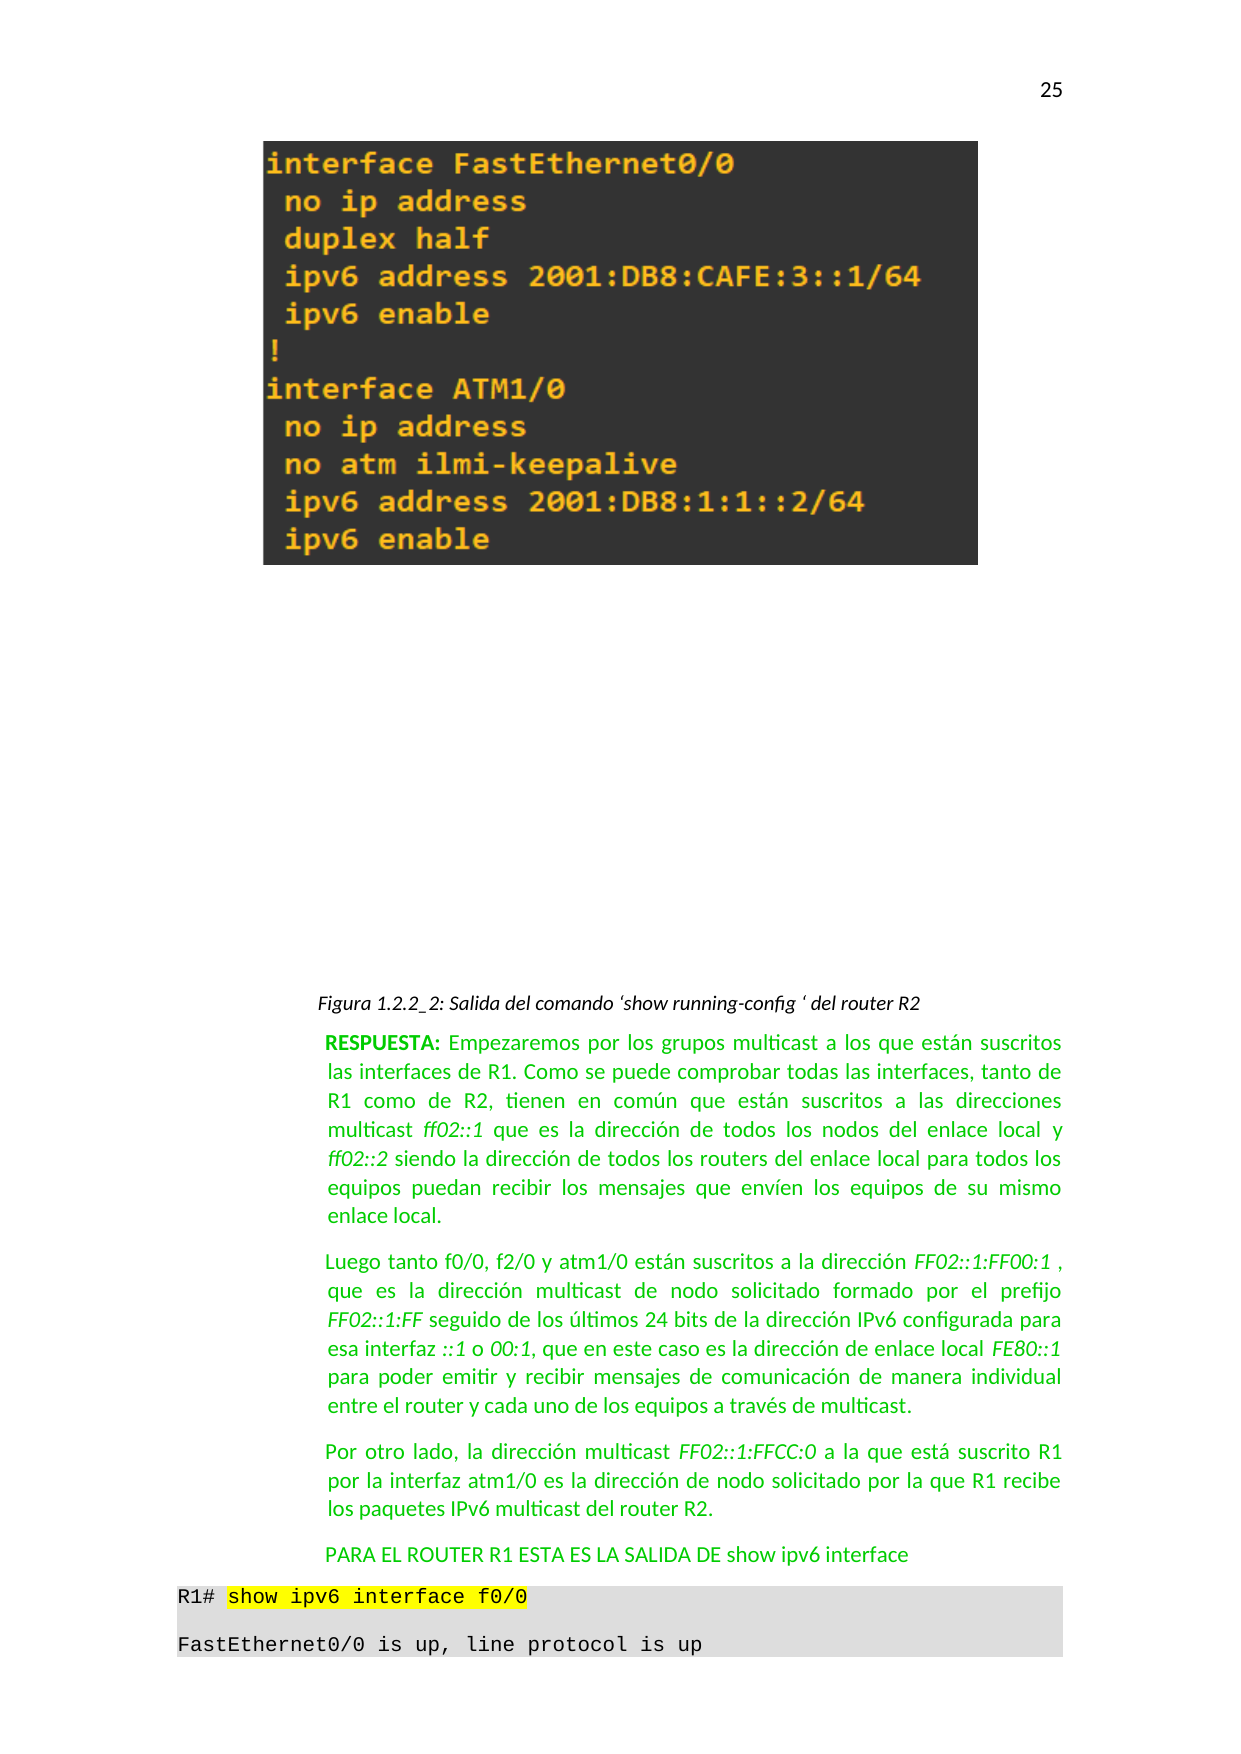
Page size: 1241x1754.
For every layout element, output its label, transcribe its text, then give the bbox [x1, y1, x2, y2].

list RESPUESTA: Empezaremos por los grupos multicast a los que están suscritos las interfaces de R1. Como se puede comprobar todas las interfaces, tanto de R1 como de R2, tienen en común que están suscritos a las direcciones multicast ff02::1 que es la dirección de todos los nodos del enlace local y ff02::2 siendo la dirección de todos los routers del enlace local para todos los equipos puedan recibir los mensajes que envíen los equipos de su mismo enlace local. [325, 1032, 1063, 1229]
list Luego tanto f0/0, f2/0 y atm1/0 están suscritos a la dirección FF02::1:FF00:1 , que es la dirección multicast de nodo solicitado formado por el prefijo FF02::1:FF seguido de los últimos 24 bits de la dirección IPv6 configurada para esa interfaz ::1 o 00:1, que en este caso es la dirección de enlace local FE80::1 para poder emitir y recibir mensajes de comunicación de manera individual entre el router y cada uno de los equipos a través de multicast. [325, 1247, 1063, 1419]
list PARA EL ROUTER R1 ESTA ES LA SALIDA DE show ipv6 interface [325, 1540, 1063, 1568]
list Por otro lado, la dirección multicast FF02::1:FFCC:0 a la que está suscrito R1 por la interfaz atm1/0 es la dirección de nodo solicitado por la que R1 recibe los paquetes IPv6 multicast del router R2. [325, 1437, 1063, 1523]
text Figura 1.2.2_2: Salida del comando ‘show running-config ‘ del router R2 [177, 961, 1063, 1016]
text R1# show ipv6 interface f0/0 [177, 1586, 1063, 1609]
text FastEthernet0/0 is up, line protocol is up [177, 1633, 1063, 1657]
